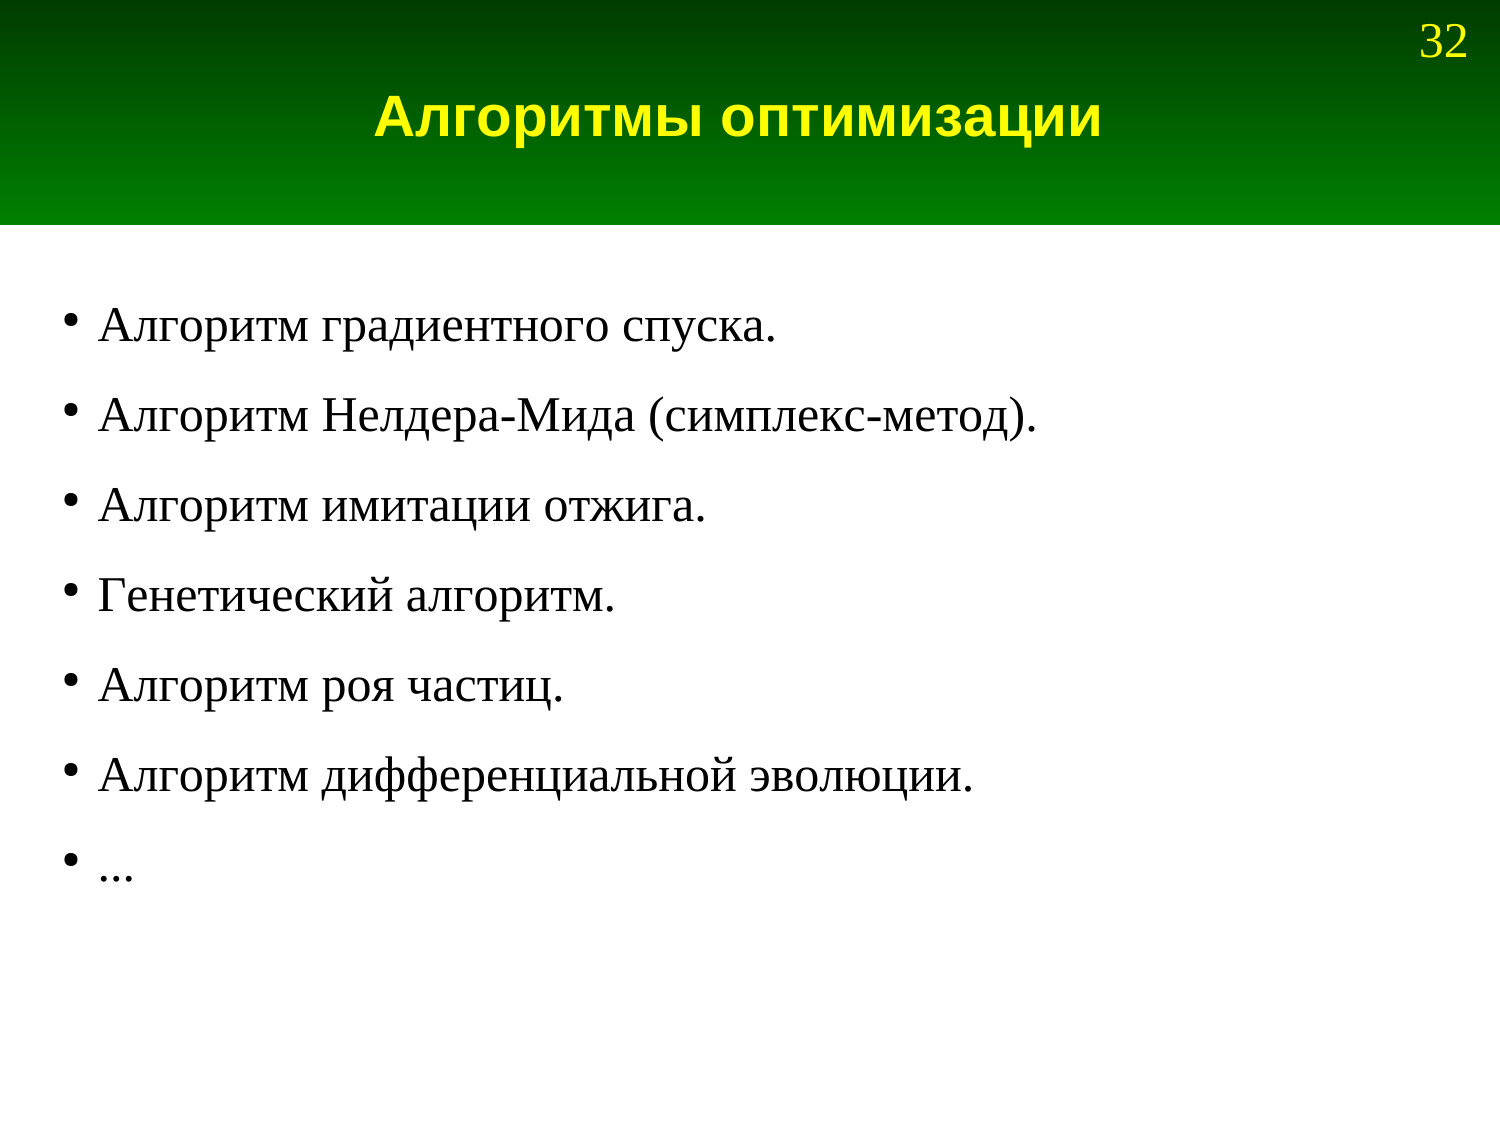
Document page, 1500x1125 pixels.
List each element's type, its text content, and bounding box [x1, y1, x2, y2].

text_box Алгоритм градиентного спуска. Алгоритм Нелдера-Мида (симплекс-метод). Алгоритм имитации отжига. Генетический алгоритм. Алгоритм роя частиц. Алгоритм дифференциальной эволюции. ... [47, 253, 1477, 1049]
title Алгоритмы оптимизации [88, 18, 1389, 207]
